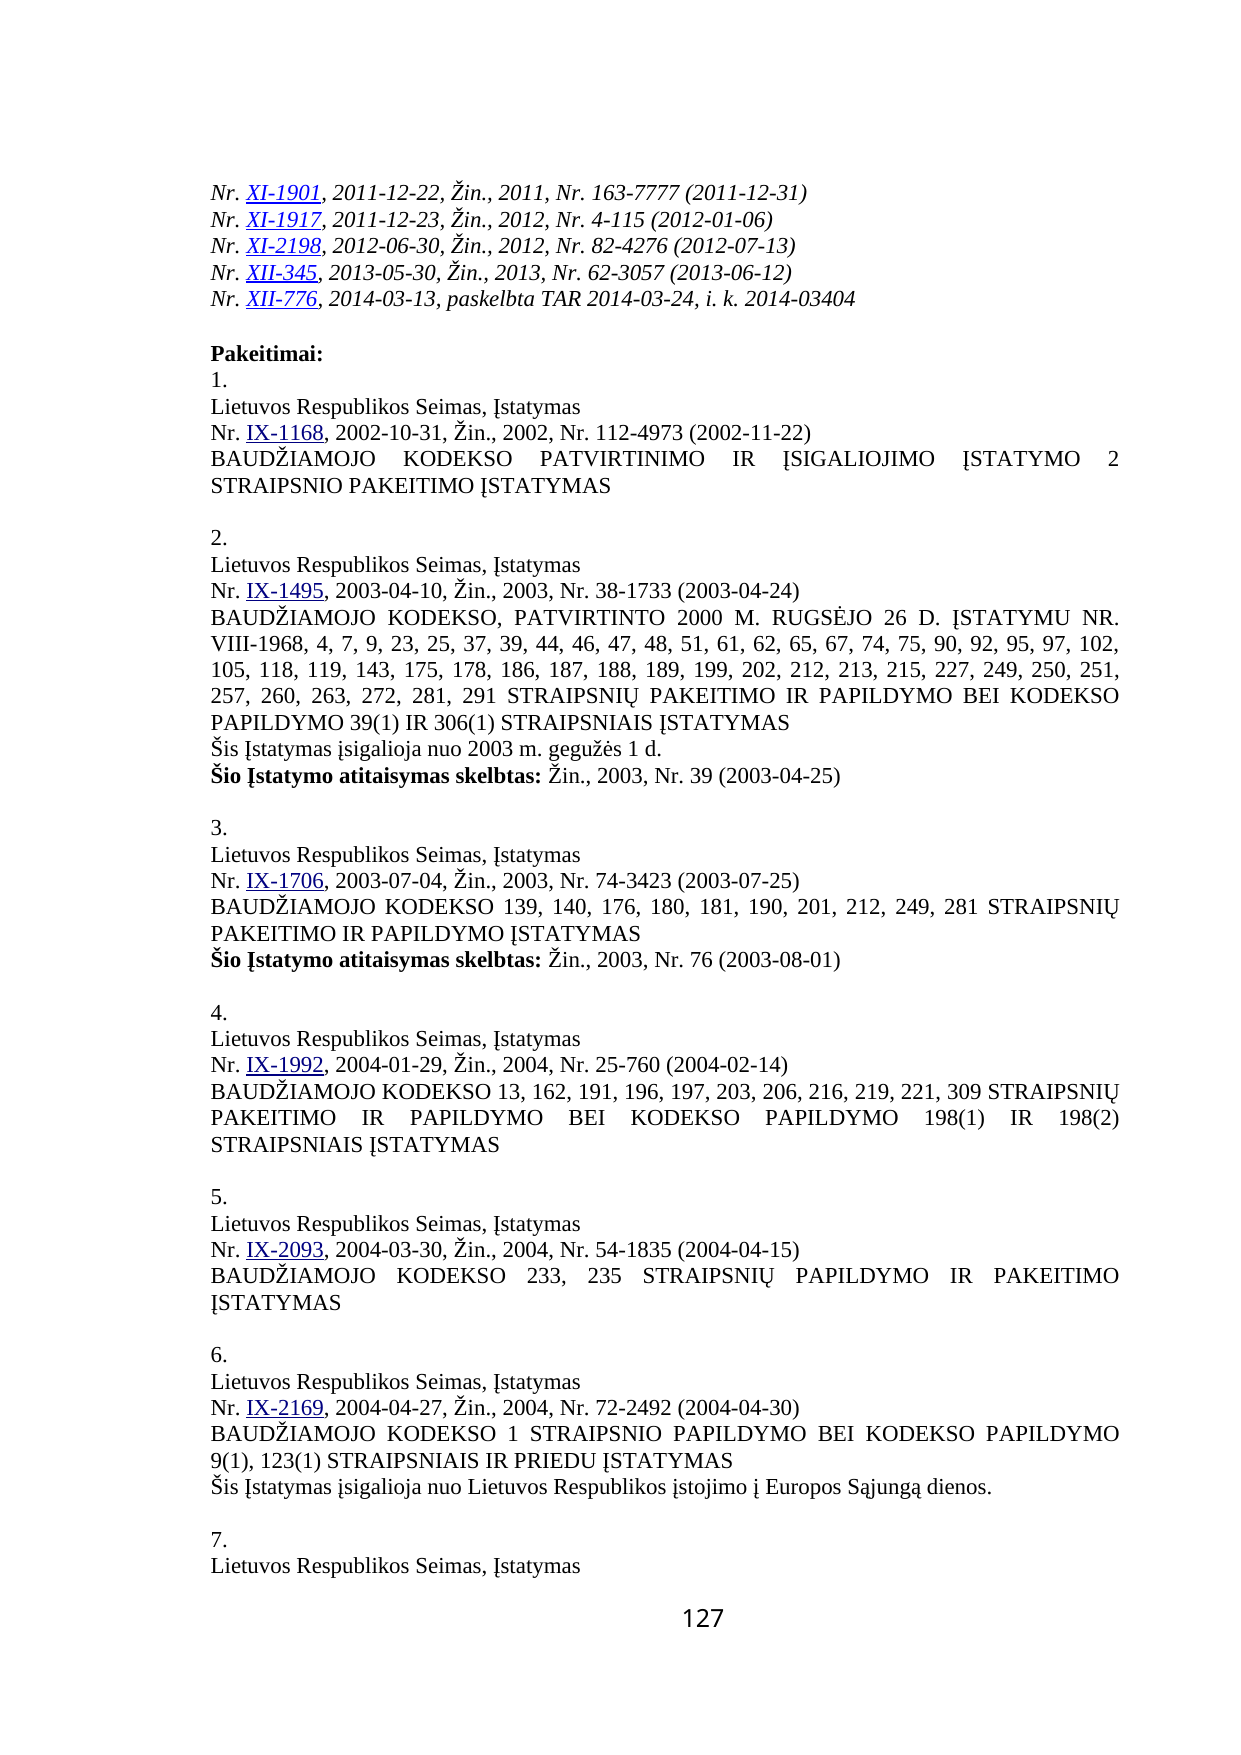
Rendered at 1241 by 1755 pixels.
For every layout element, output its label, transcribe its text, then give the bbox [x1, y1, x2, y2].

text BAUDŽIAMOJO KODEKSO PATVIRTINIMO IR ĮSIGALIOJIMO ĮSTATYMO 2 STRAIPSNIO PAKEITIMO ĮSTATYMAS [210, 445, 1120, 498]
text 1. [210, 366, 1120, 393]
text Lietuvos Respublikos Seimas, Įstatymas [210, 1368, 1120, 1394]
text Nr. IX-1495, 2003-04-10, Žin., 2003, Nr. 38-1733 (2003-04-24) [210, 577, 1120, 603]
text Lietuvos Respublikos Seimas, Įstatymas [210, 551, 1120, 577]
text BAUDŽIAMOJO KODEKSO 1 STRAIPSNIO PAPILDYMO BEI KODEKSO PAPILDYMO 9(1), 123(1) STRAIPSNIAIS IR PRIEDU ĮSTATYMAS [210, 1421, 1120, 1473]
text BAUDŽIAMOJO KODEKSO 139, 140, 176, 180, 181, 190, 201, 212, 249, 281 STRAIPSNIŲ PAKEITIMO IR PAPILDYMO ĮSTATYMAS [210, 893, 1120, 946]
text Šis Įstatymas įsigalioja nuo 2003 m. gegužės 1 d. [210, 735, 1120, 762]
text Nr. IX-2093, 2004-03-30, Žin., 2004, Nr. 54-1835 (2004-04-15) [210, 1236, 1120, 1262]
text BAUDŽIAMOJO KODEKSO 233, 235 STRAIPSNIŲ PAPILDYMO IR PAKEITIMO ĮSTATYMAS [210, 1262, 1120, 1315]
text Nr. XI-1917, 2011-12-23, Žin., 2012, Nr. 4-115 (2012-01-06) [210, 206, 1120, 232]
text Nr. IX-1992, 2004-01-29, Žin., 2004, Nr. 25-760 (2004-02-14) [210, 1052, 1120, 1078]
text Lietuvos Respublikos Seimas, Įstatymas [210, 1210, 1120, 1236]
text Pakeitimai: [210, 340, 1120, 366]
text Lietuvos Respublikos Seimas, Įstatymas [210, 1025, 1120, 1052]
text Šis Įstatymas įsigalioja nuo Lietuvos Respublikos įstojimo į Europos Sąjungą dienos. [210, 1473, 1120, 1499]
text BAUDŽIAMOJO KODEKSO 13, 162, 191, 196, 197, 203, 206, 216, 219, 221, 309 STRAIPSNIŲ PAKEITIMO IR PAPILDYMO BEI KODEKSO PAPILDYMO 198(1) IR 198(2) STRAIPSNIAIS ĮSTATYMAS [210, 1078, 1120, 1157]
text Nr. XI-2198, 2012-06-30, Žin., 2012, Nr. 82-4276 (2012-07-13) [210, 232, 1120, 258]
text BAUDŽIAMOJO KODEKSO, PATVIRTINTO 2000 M. RUGSĖJO 26 D. ĮSTATYMU NR. VIII-1968, 4, 7, 9, 23, 25, 37, 39, 44, 46, 47, 48, 51, 61, 62, 65, 67, 74, 75, 90, 92, 95, 97, 102, 105, 118, 119, 143, 175, 178, 186, 187, 188, 189, 199, 202, 212, 213, 215, 227, 249, 250, 251, 257, 260, 263, 272, 281, 291 STRAIPSNIŲ PAKEITIMO IR PAPILDYMO BEI KODEKSO PAPILDYMO 39(1) IR 306(1) STRAIPSNIAIS ĮSTATYMAS [210, 603, 1120, 735]
text Nr. IX-1168, 2002-10-31, Žin., 2002, Nr. 112-4973 (2002-11-22) [210, 419, 1120, 445]
text Nr. XII-776, 2014-03-13, paskelbta TAR 2014-03-24, i. k. 2014-03404 [210, 285, 1120, 311]
text 2. [210, 524, 1120, 551]
text 6. [210, 1341, 1120, 1368]
text 3. [210, 814, 1120, 841]
text 4. [210, 999, 1120, 1025]
text Šio Įstatymo atitaisymas skelbtas: Žin., 2003, Nr. 39 (2003-04-25) [210, 762, 1120, 788]
text Nr. XI-1901, 2011-12-22, Žin., 2011, Nr. 163-7777 (2011-12-31) [210, 179, 1120, 206]
text Nr. IX-1706, 2003-07-04, Žin., 2003, Nr. 74-3423 (2003-07-25) [210, 867, 1120, 893]
text Šio Įstatymo atitaisymas skelbtas: Žin., 2003, Nr. 76 (2003-08-01) [210, 946, 1120, 972]
text Nr. XII-345, 2013-05-30, Žin., 2013, Nr. 62-3057 (2013-06-12) [210, 258, 1120, 285]
text Lietuvos Respublikos Seimas, Įstatymas [210, 393, 1120, 419]
text 7. [210, 1526, 1120, 1552]
text 5. [210, 1183, 1120, 1210]
text Nr. IX-2169, 2004-04-27, Žin., 2004, Nr. 72-2492 (2004-04-30) [210, 1394, 1120, 1421]
text Lietuvos Respublikos Seimas, Įstatymas [210, 841, 1120, 867]
text Lietuvos Respublikos Seimas, Įstatymas [210, 1552, 1120, 1579]
